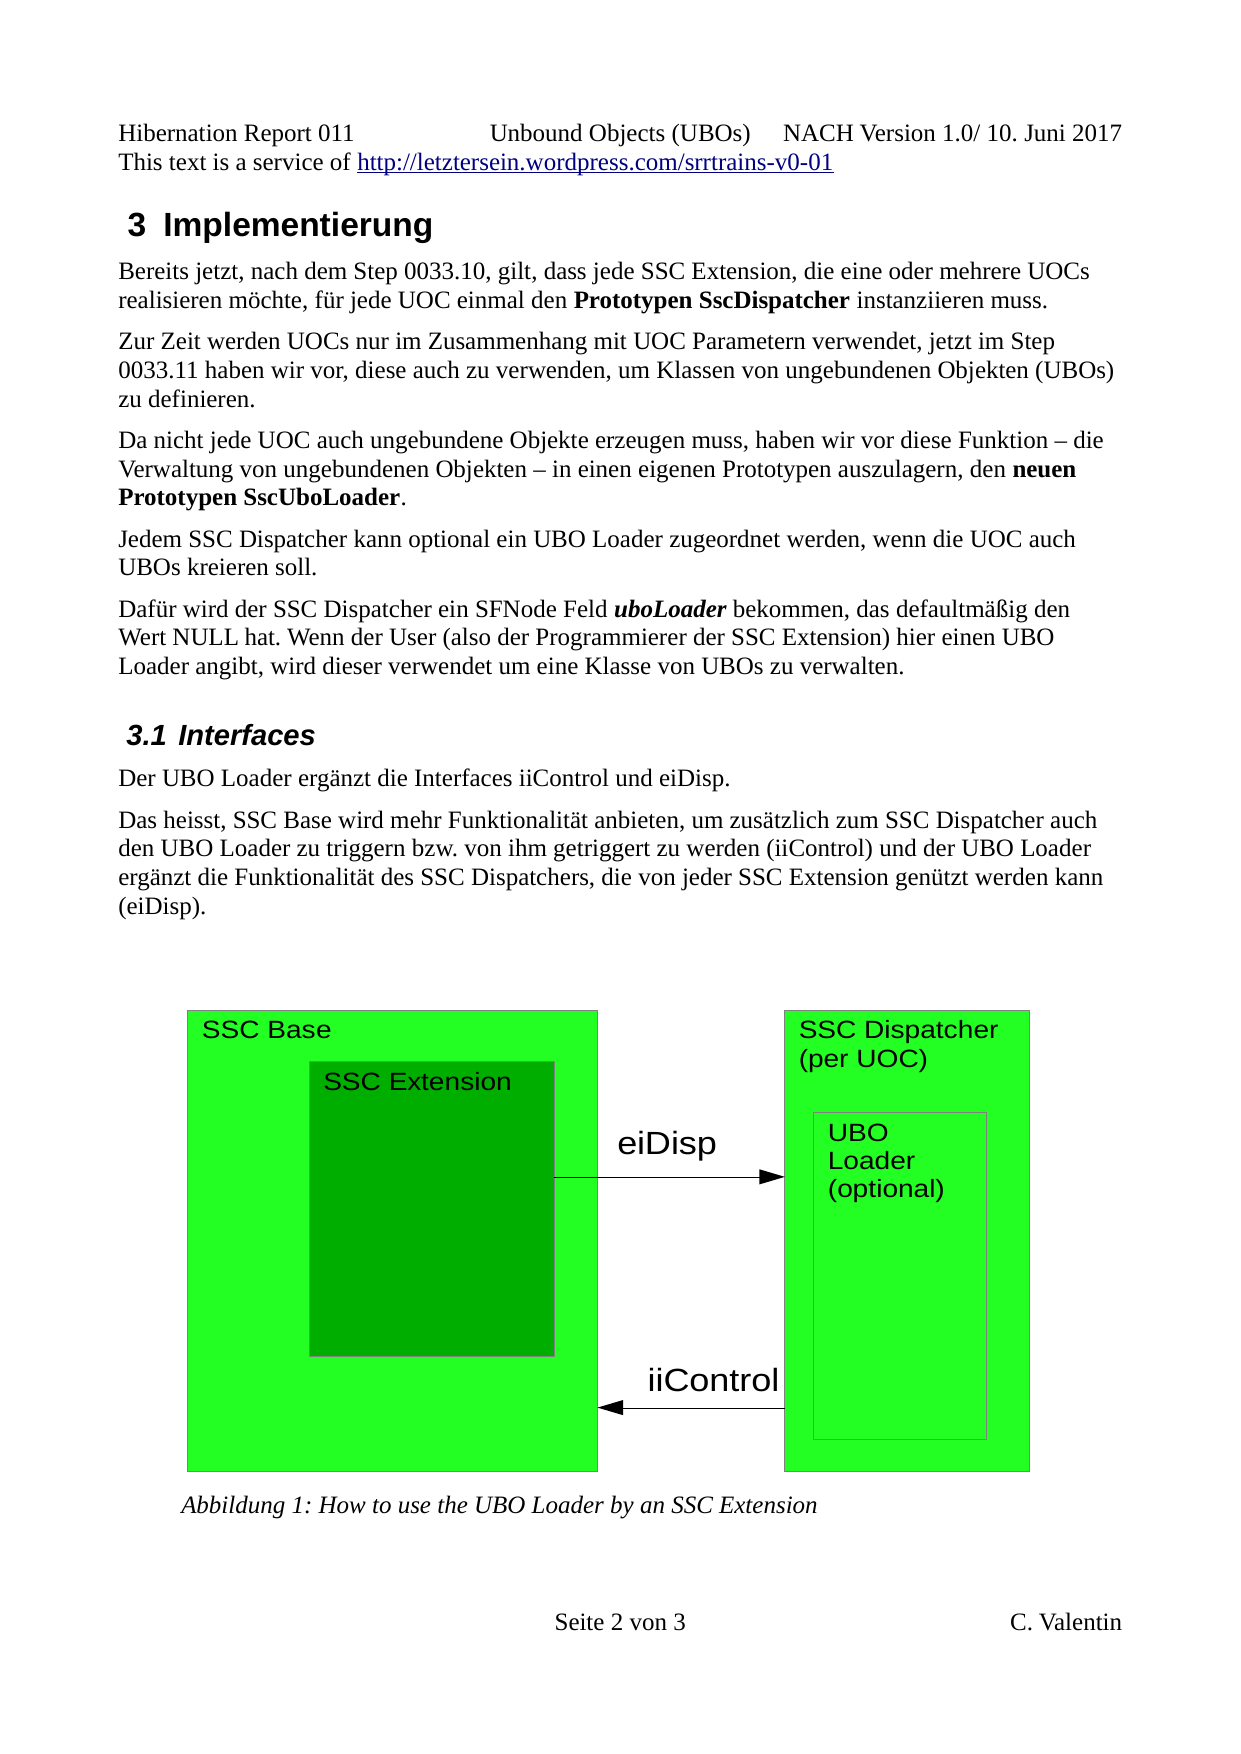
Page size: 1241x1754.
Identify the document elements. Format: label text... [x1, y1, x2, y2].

text Der UBO Loader ergänzt die Interfaces iiControl und eiDisp. [118, 763, 1122, 792]
text Dafür wird der SSC Dispatcher ein SFNode Feld uboLoader bekommen, das defaultmäßig den Wert NULL hat. Wenn der User (also der Programmierer der SSC Extension) hier einen UBO Loader angibt, wird dieser verwendet um eine Klasse von UBOs zu verwalten. [118, 594, 1122, 680]
text Bereits jetzt, nach dem Step 0033.10, gilt, dass jede SSC Extension, die eine oder mehrere UOCs realisieren möchte, für jede UOC einmal den Prototypen SscDispatcher instanziieren muss. [118, 256, 1122, 314]
subtitle Interfaces [118, 717, 1122, 751]
subtitle Implementierung [118, 205, 1122, 244]
text Zur Zeit werden UOCs nur im Zusammenhang mit UOC Parametern verwendet, jetzt im Step 0033.11 haben wir vor, diese auch zu verwenden, um Klassen von ungebundenen Objekten (UBOs) zu definieren. [118, 326, 1122, 412]
text Abbildung 1: How to use the UBO Loader by an SSC Extension [181, 986, 1065, 1519]
text Das heisst, SSC Base wird mehr Funktionalität anbieten, um zusätzlich zum SSC Dispatcher auch den UBO Loader zu triggern bzw. von ihm getriggert zu werden (iiControl) und der UBO Loader ergänzt die Funktionalität des SSC Dispatchers, die von jeder SSC Extension genützt werden kann (eiDisp). [118, 805, 1122, 920]
text Da nicht jede UOC auch ungebundene Objekte erzeugen muss, haben wir vor diese Funktion – die Verwaltung von ungebundenen Objekten – in einen eigenen Prototypen auszulagern, den neuen Prototypen SscUboLoader. [118, 425, 1122, 511]
text Jedem SSC Dispatcher kann optional ein UBO Loader zugeordnet werden, wenn die UOC auch UBOs kreieren soll. [118, 524, 1122, 581]
